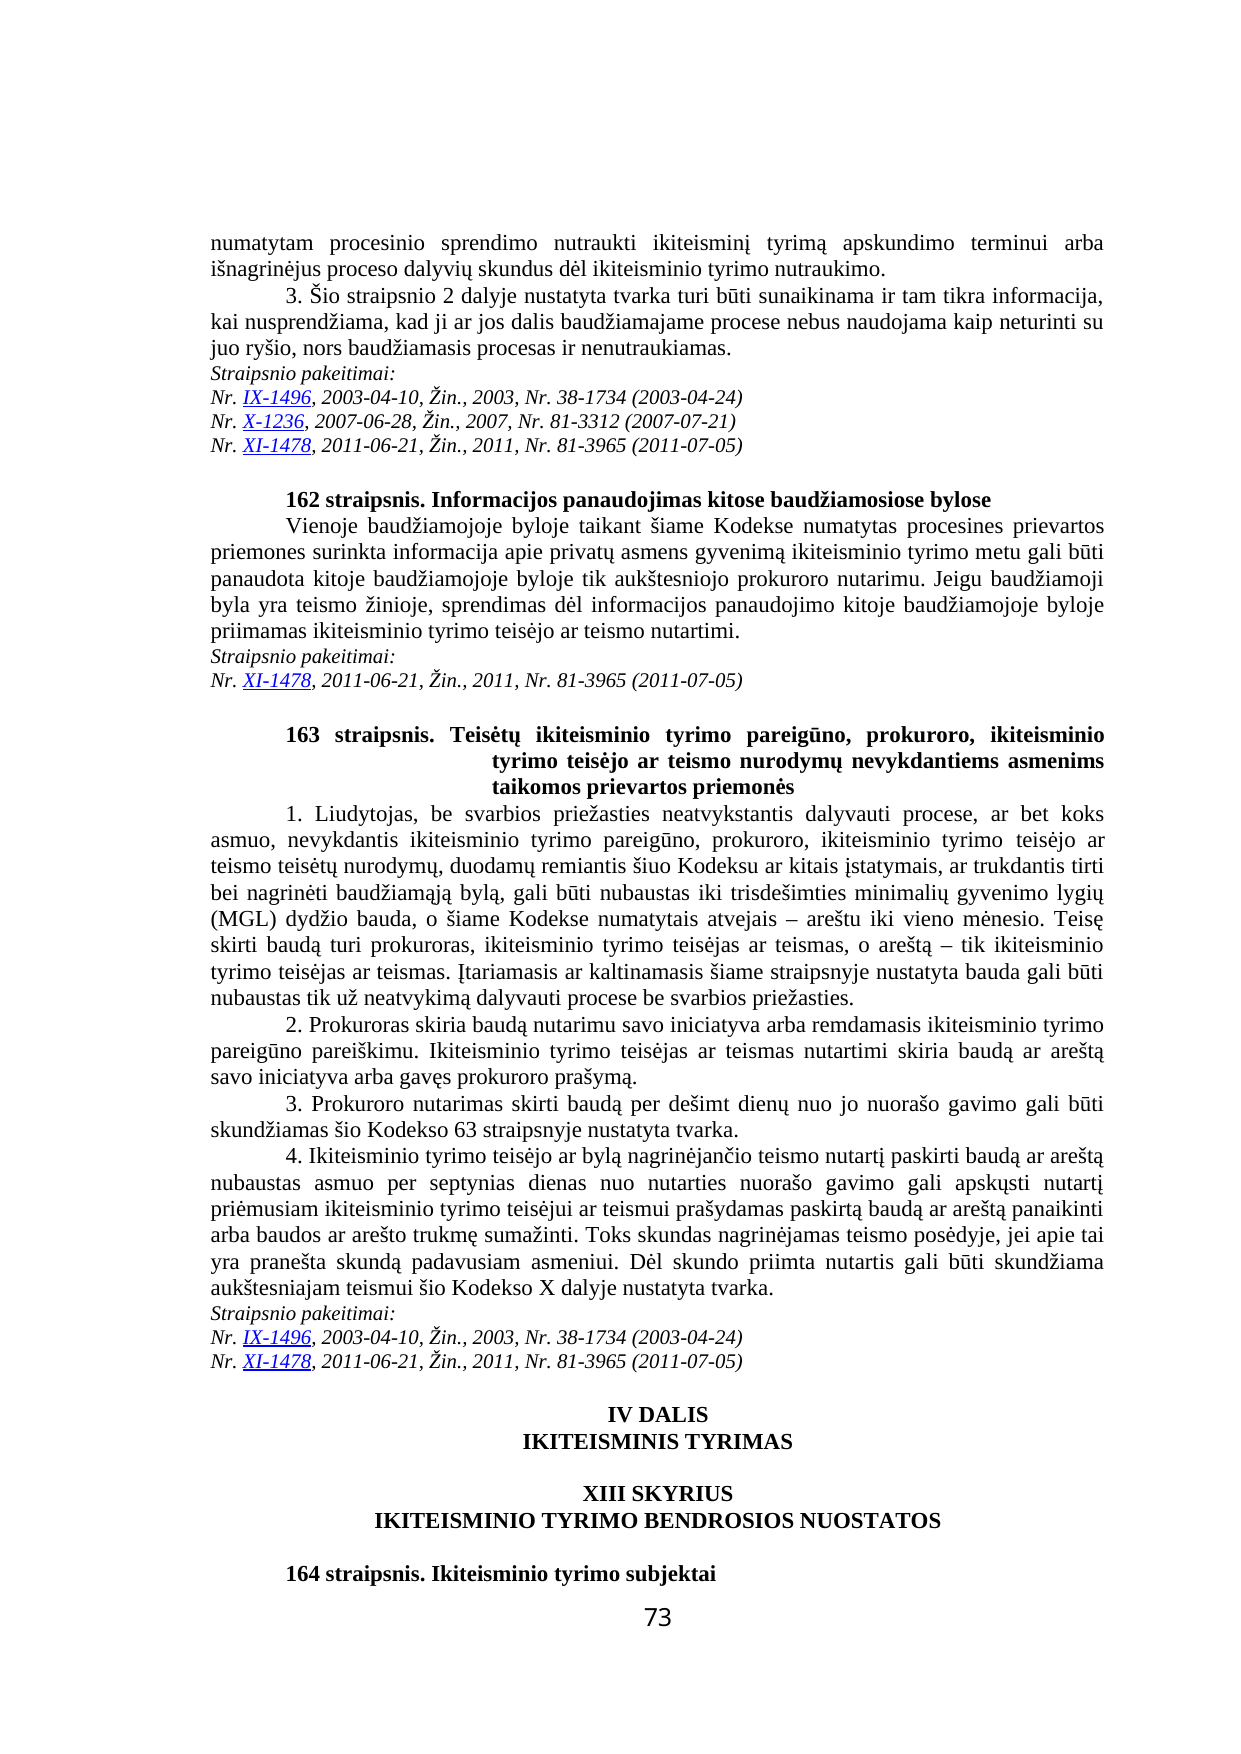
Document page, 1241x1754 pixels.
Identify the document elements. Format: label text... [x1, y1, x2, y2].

text Nr. XI-1478, 2011-06-21, Žin., 2011, Nr. 81-3965 (2011-07-05) [210, 1349, 1105, 1373]
text 2. Prokuroras skiria baudą nutarimu savo iniciatyva arba remdamasis ikiteisminio tyrimo pareigūno pareiškimu. Ikiteisminio tyrimo teisėjas ar teismas nutartimi skiria baudą ar areštą savo iniciatyva arba gavęs prokuroro prašymą. [210, 1011, 1105, 1090]
text Nr. IX-1496, 2003-04-10, Žin., 2003, Nr. 38-1734 (2003-04-24) [210, 1324, 1105, 1349]
text Nr. XI-1478, 2011-06-21, Žin., 2011, Nr. 81-3965 (2011-07-05) [210, 433, 1105, 457]
text 4. Ikiteisminio tyrimo teisėjo ar bylą nagrinėjančio teismo nutartį paskirti baudą ar areštą nubaustas asmuo per septynias dienas nuo nutarties nuorašo gavimo gali apskųsti nutartį priėmusiam ikiteisminio tyrimo teisėjui ar teismui prašydamas paskirtą baudą ar areštą panaikinti arba baudos ar arešto trukmę sumažinti. Toks skundas nagrinėjamas teismo posėdyje, jei apie tai yra pranešta skundą padavusiam asmeniui. Dėl skundo priimta nutartis gali būti skundžiama aukštesniajam teismui šio Kodekso X dalyje nustatyta tvarka. [210, 1142, 1105, 1301]
text Ikiteisminis tyrimas [210, 1428, 1105, 1454]
text 162 straipsnis. Informacijos panaudojimas kitose baudžiamosiose bylose [210, 486, 1105, 512]
text Straipsnio pakeitimai: [210, 644, 1105, 668]
text 163 straipsnis. Teisėtų ikiteisminio tyrimo pareigūno, prokuroro, ikiteisminio tyrimo teisėjo ar teismo nurodymų nevykdantiems asmenims taikomos prievartos priemonės [285, 721, 1105, 800]
text 164 straipsnis. Ikiteisminio tyrimo subjektai [210, 1559, 1105, 1586]
text 3. Šio straipsnio 2 dalyje nustatyta tvarka turi būti sunaikinama ir tam tikra informacija, kai nusprendžiama, kad ji ar jos dalis baudžiamajame procese nebus naudojama kaip neturinti su juo ryšio, nors baudžiamasis procesas ir nenutraukiamas. [210, 282, 1105, 361]
text 1. Liudytojas, be svarbios priežasties neatvykstantis dalyvauti procese, ar bet koks asmuo, nevykdantis ikiteisminio tyrimo pareigūno, prokuroro, ikiteisminio tyrimo teisėjo ar teismo teisėtų nurodymų, duodamų remiantis šiuo Kodeksu ar kitais įstatymais, ar trukdantis tirti bei nagrinėti baudžiamąją bylą, gali būti nubaustas iki trisdešimties minimalių gyvenimo lygių (MGL) dydžio bauda, o šiame Kodekse numatytais atvejais – areštu iki vieno mėnesio. Teisę skirti baudą turi prokuroras, ikiteisminio tyrimo teisėjas ar teismas, o areštą – tik ikiteisminio tyrimo teisėjas ar teismas. Įtariamasis ar kaltinamasis šiame straipsnyje nustatyta bauda gali būti nubaustas tik už neatvykimą dalyvauti procese be svarbios priežasties. [210, 800, 1105, 1011]
text Nr. XI-1478, 2011-06-21, Žin., 2011, Nr. 81-3965 (2011-07-05) [210, 668, 1105, 692]
text 3. Prokuroro nutarimas skirti baudą per dešimt dienų nuo jo nuorašo gavimo gali būti skundžiamas šio Kodekso 63 straipsnyje nustatyta tvarka. [210, 1090, 1105, 1142]
text Straipsnio pakeitimai: [210, 1301, 1105, 1324]
text Nr. X-1236, 2007-06-28, Žin., 2007, Nr. 81-3312 (2007-07-21) [210, 409, 1105, 433]
text Straipsnio pakeitimai: [210, 361, 1105, 385]
text Vienoje baudžiamojoje byloje taikant šiame Kodekse numatytas procesines prievartos priemones surinkta informacija apie privatų asmens gyvenimą ikiteisminio tyrimo metu gali būti panaudota kitoje baudžiamojoje byloje tik aukštesniojo prokuroro nutarimu. Jeigu baudžiamoji byla yra teismo žinioje, sprendimas dėl informacijos panaudojimo kitoje baudžiamojoje byloje priimamas ikiteisminio tyrimo teisėjo ar teismo nutartimi. [210, 512, 1105, 644]
text Nr. IX-1496, 2003-04-10, Žin., 2003, Nr. 38-1734 (2003-04-24) [210, 385, 1105, 409]
text numatytam procesinio sprendimo nutraukti ikiteisminį tyrimą apskundimo terminui arba išnagrinėjus proceso dalyvių skundus dėl ikiteisminio tyrimo nutraukimo. [210, 229, 1105, 282]
text Ikiteisminio tyrimo bendrosios nuostatos [210, 1507, 1105, 1533]
text XIII skyrius [210, 1481, 1105, 1507]
text IV dalis [210, 1401, 1105, 1428]
